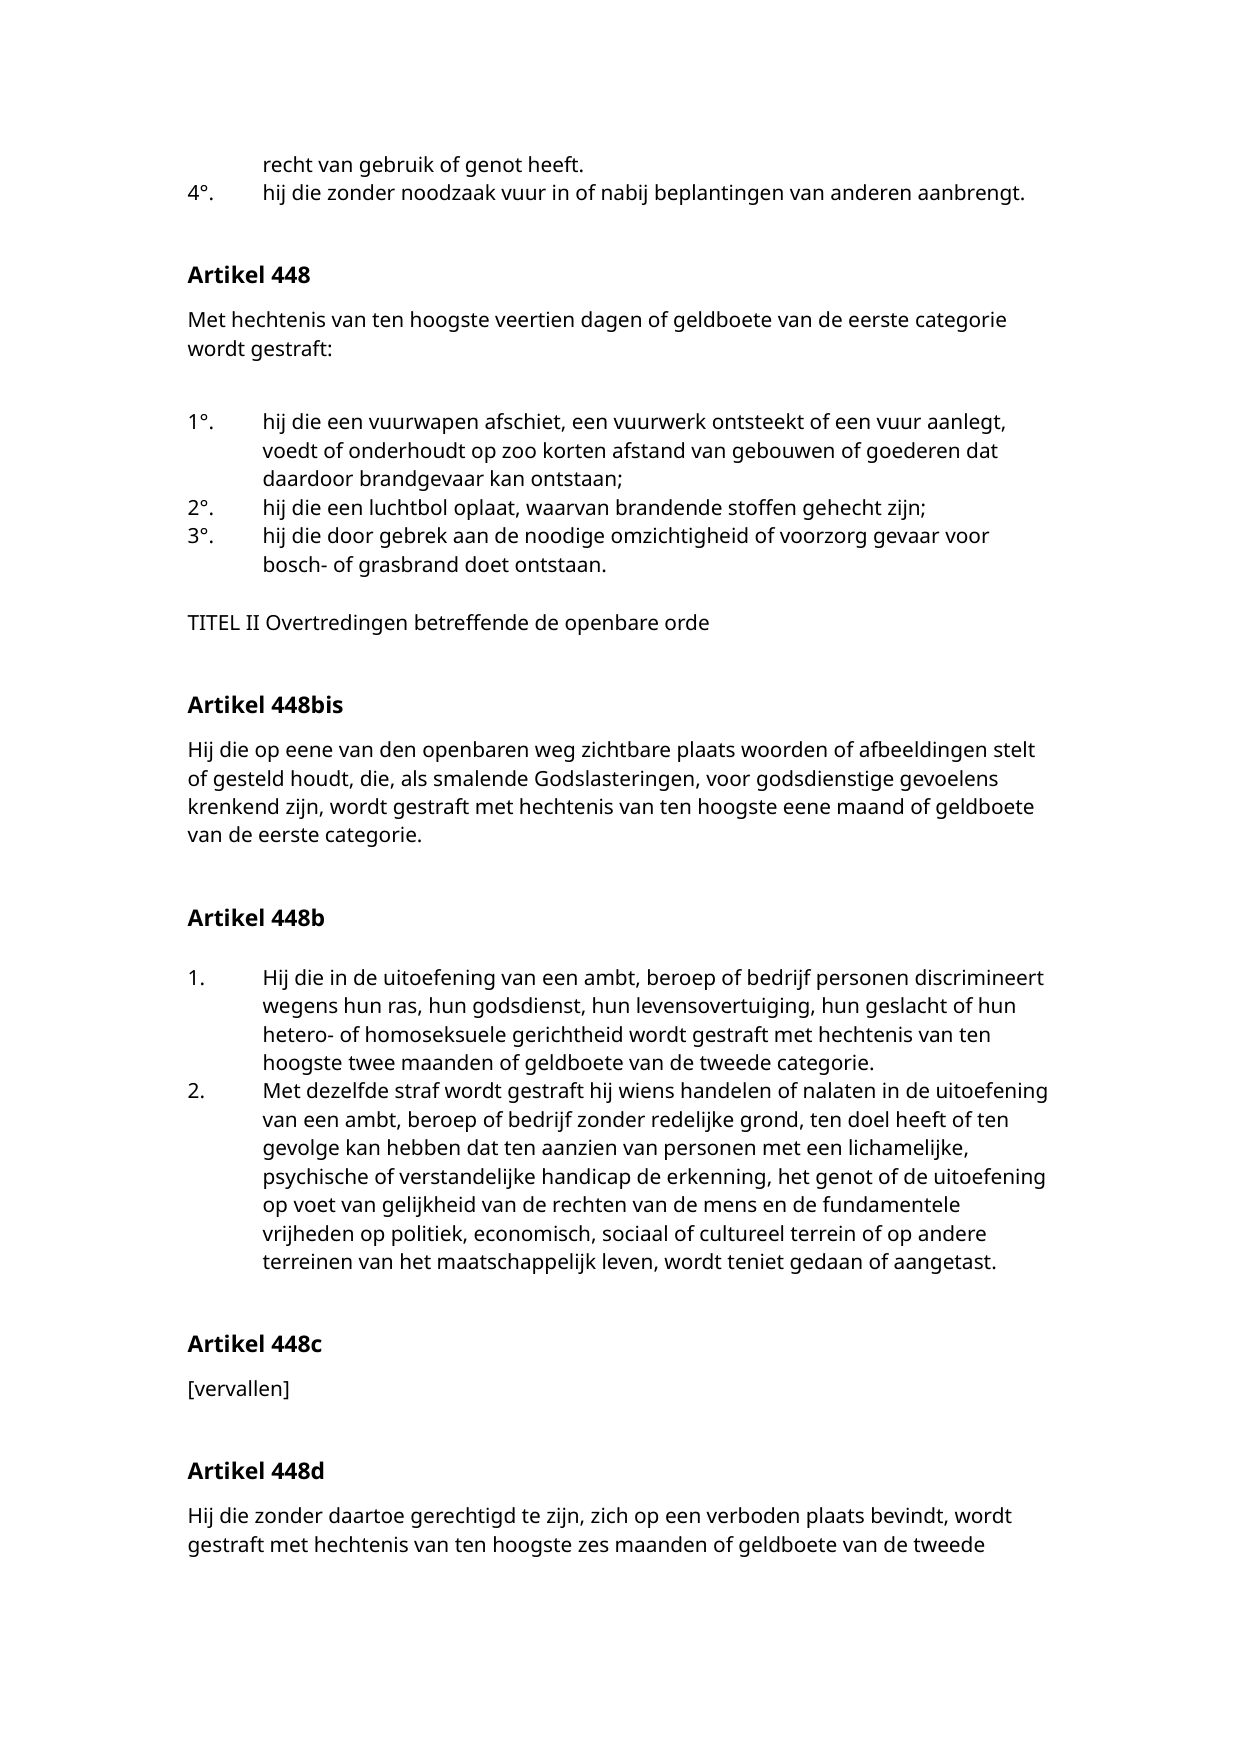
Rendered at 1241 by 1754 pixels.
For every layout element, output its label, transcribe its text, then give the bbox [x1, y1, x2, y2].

subtitle Artikel 448bis [187, 689, 1053, 720]
list hij die door gebrek aan de noodige omzichtigheid of voorzorg gevaar voor bosch- of grasbrand doet ontstaan. [187, 521, 1053, 578]
text Met hechtenis van ten hoogste veertien dagen of geldboete van de eerste categorie wordt gestraft: [187, 306, 1053, 362]
list recht van gebruik of genot heeft. [187, 150, 1053, 178]
text [vervallen] [187, 1374, 1053, 1403]
list Met dezelfde straf wordt gestraft hij wiens handelen of nalaten in de uitoefening van een ambt, beroep of bedrijf zonder redelijke grond, ten doel heeft of ten gevolge kan hebben dat ten aanzien van personen met een lichamelijke, psychische of verstandelijke handicap de erkenning, het genot of de uitoefening op voet van gelijkheid van de rechten van de mens en de fundamentele vrijheden op politiek, economisch, sociaal of cultureel terrein of op andere terreinen van het maatschappelijk leven, wordt teniet gedaan of aangetast. [187, 1077, 1053, 1276]
text Hij die zonder daartoe gerechtigd te zijn, zich op een verboden plaats bevindt, wordt gestraft met hechtenis van ten hoogste zes maanden of geldboete van de tweede [187, 1502, 1053, 1558]
subtitle TITEL II Overtredingen betreffende de openbare orde [187, 608, 1053, 637]
text Hij die op eene van den openbaren weg zichtbare plaats woorden of afbeeldingen stelt of gesteld houdt, die, als smalende Godslasteringen, voor godsdienstige gevoelens krenkend zijn, wordt gestraft met hechtenis van ten hoogste eene maand of geldboete van de eerste categorie. [187, 735, 1053, 849]
list Hij die in de uitoefening van een ambt, beroep of bedrijf personen discrimineert wegens hun ras, hun godsdienst, hun levensovertuiging, hun geslacht of hun hetero- of homoseksuele gerichtheid wordt gestraft met hechtenis van ten hoogste twee maanden of geldboete van de tweede categorie. [187, 963, 1053, 1077]
list hij die zonder noodzaak vuur in of nabij beplantingen van anderen aanbrengt. [187, 178, 1053, 207]
list hij die een vuurwapen afschiet, een vuurwerk ontsteekt of een vuur aanlegt, voedt of onderhoudt op zoo korten afstand van gebouwen of goederen dat daardoor brandgevaar kan ontstaan; [187, 407, 1053, 493]
list hij die een luchtbol oplaat, waarvan brandende stoffen gehecht zijn; [187, 493, 1053, 521]
subtitle Artikel 448 [187, 259, 1053, 291]
subtitle Artikel 448d [187, 1455, 1053, 1487]
subtitle Artikel 448b [187, 902, 1053, 933]
subtitle Artikel 448c [187, 1328, 1053, 1359]
